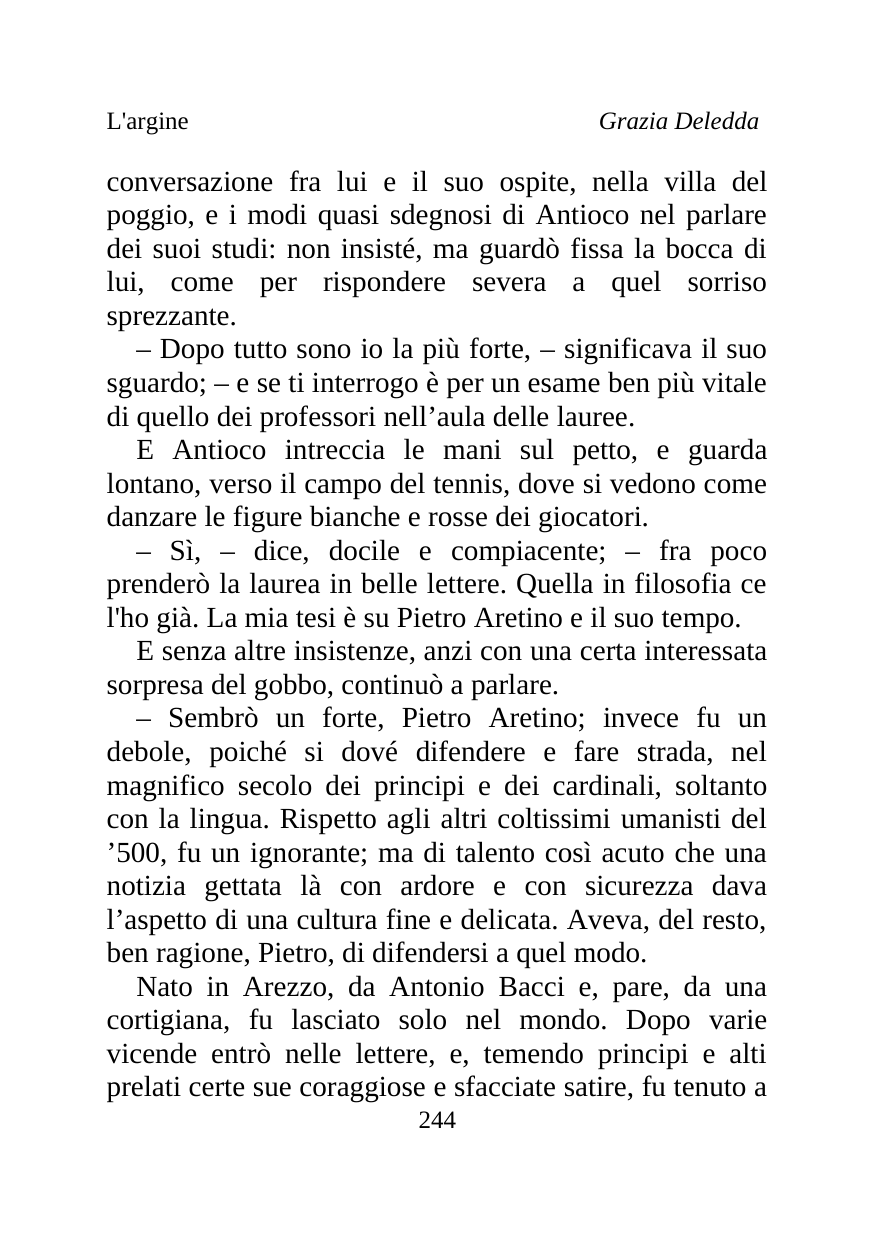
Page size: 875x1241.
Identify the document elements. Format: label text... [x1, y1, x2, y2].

text Nato in Arezzo, da Antonio Bacci e, pare, da una cortigiana, fu lasciato solo nel mondo. Dopo varie vicende entrò nelle lettere, e, temendo principi e alti prelati certe sue coraggiose e sfacciate satire, fu tenuto a [106, 969, 768, 1103]
text E senza altre insistenze, anzi con una certa interessata sorpresa del gobbo, continuò a parlare. [106, 633, 768, 701]
text E Antioco intreccia le mani sul petto, e guarda lontano, verso il campo del tennis, dove si vedono come danzare le figure bianche e rosse dei giocatori. [106, 432, 768, 533]
text – Sembrò un forte, Pietro Aretino; invece fu un debole, poiché si dové difendere e fare strada, nel magnifico secolo dei principi e dei cardinali, soltanto con la lingua. Rispetto agli altri coltissimi umanisti del ’500, fu un ignorante; ma di talento così acuto che una notizia gettata là con ardore e con sicurezza dava l’aspetto di una cultura fine e delicata. Aveva, del resto, ben ragione, Pietro, di difendersi a quel modo. [106, 701, 768, 969]
text – Dopo tutto sono io la più forte, – significava il suo sguardo; – e se ti interrogo è per un esame ben più vitale di quello dei professori nell’aula delle lauree. [106, 332, 768, 432]
text – Sì, – dice, docile e compiacente; – fra poco prenderò la laurea in belle lettere. Quella in filosofia ce l'ho già. La mia tesi è su Pietro Aretino e il suo tempo. [106, 533, 768, 633]
text conversazione fra lui e il suo ospite, nella villa del poggio, e i modi quasi sdegnosi di Antioco nel parlare dei suoi studi: non insisté, ma guardò fissa la bocca di lui, come per rispondere severa a quel sorriso sprezzante. [106, 164, 768, 332]
